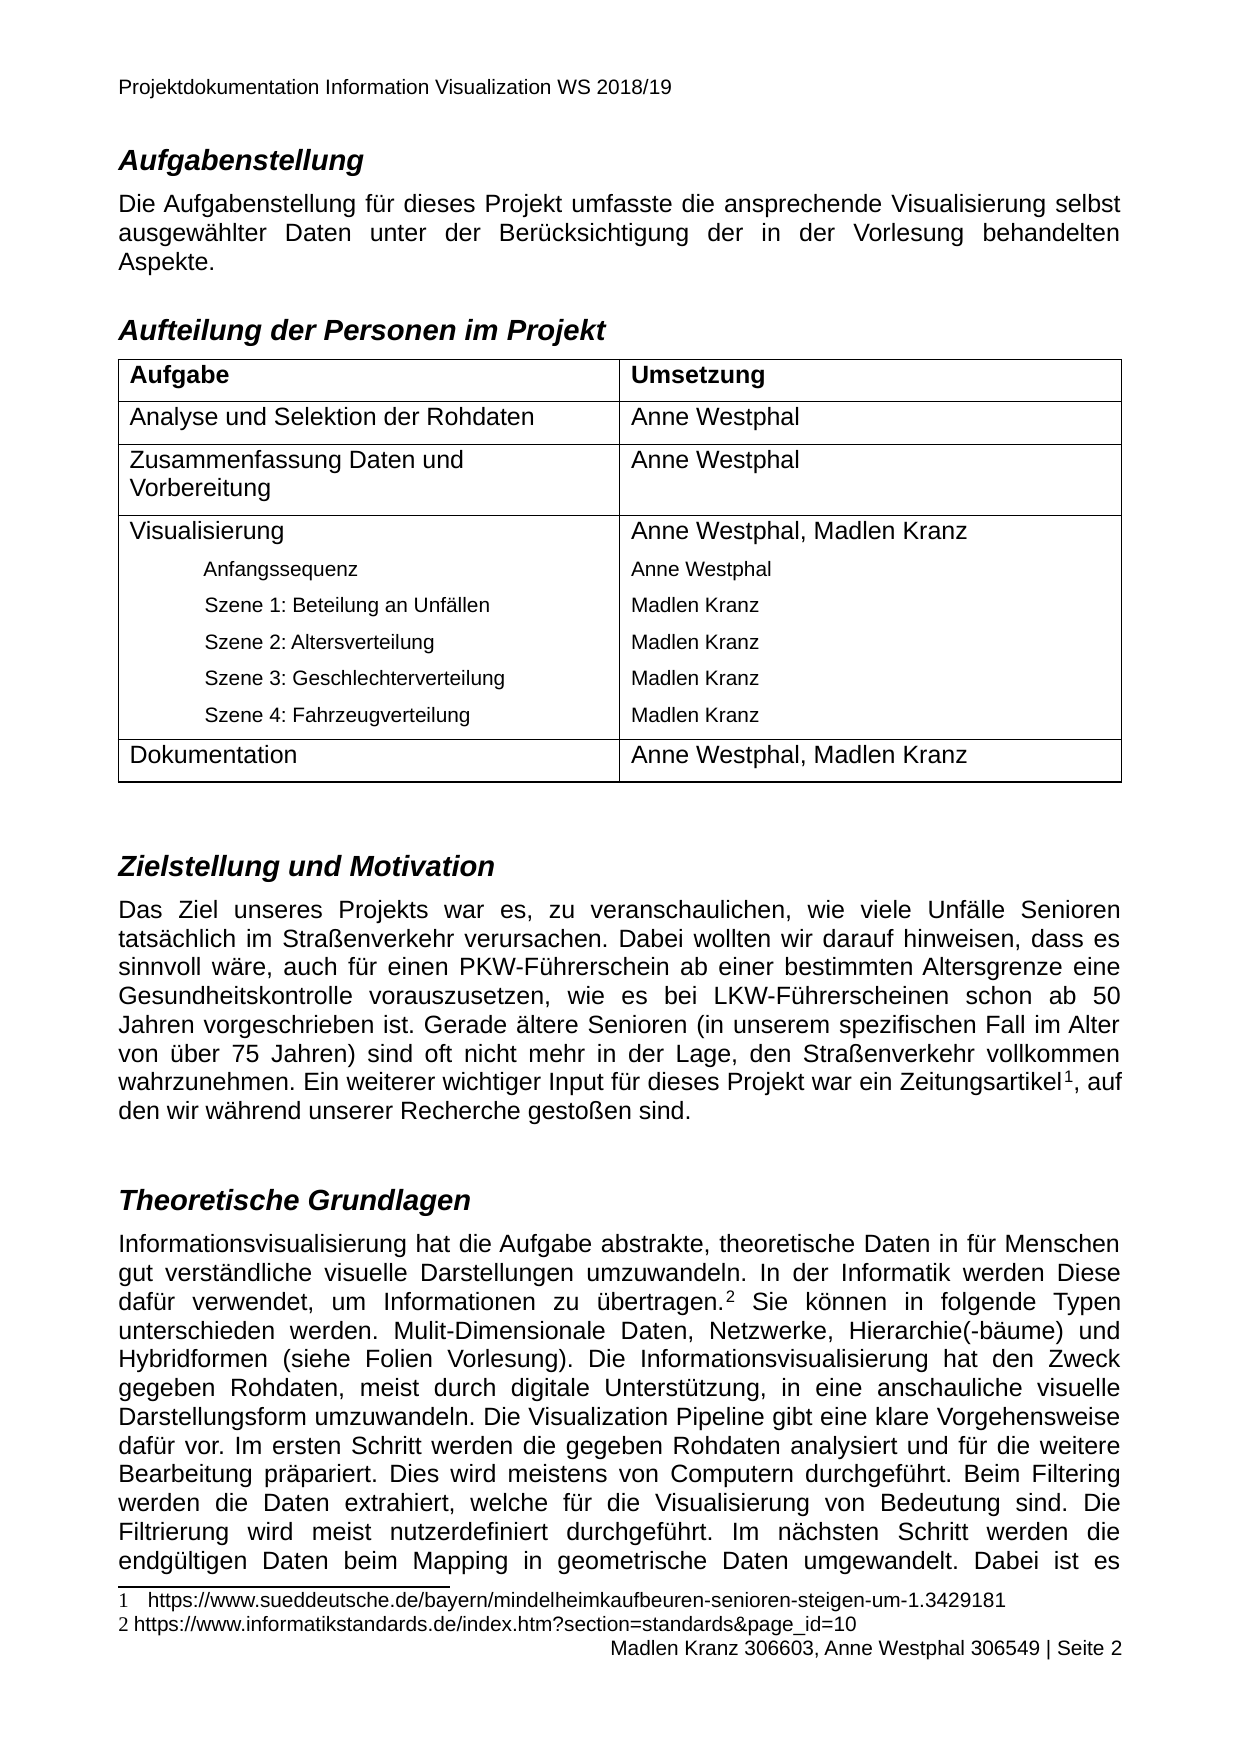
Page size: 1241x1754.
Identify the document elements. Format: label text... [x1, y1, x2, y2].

table_cell Zusammenfassung Daten und Vorbereitung [119, 445, 619, 514]
table_header Aufgabe [119, 360, 619, 401]
text Theoretische Grundlagen [118, 1183, 1122, 1217]
table_cell Anne Westphal [620, 445, 1121, 514]
table_cell Anne Westphal [620, 402, 1121, 443]
text Die Aufgabenstellung für dieses Projekt umfasste die ansprechende Visualisierung selbst ausgewählter Daten unter der Berücksichtigung der in der Vorlesung behandelten Aspekte. [118, 189, 1122, 275]
table_cell Analyse und Selektion der Rohdaten [119, 402, 619, 443]
subtitle Zielstellung und Motivation [118, 849, 1122, 882]
text https://www.informatikstandards.de/index.htm?section=standards&page_id=10 [118, 1612, 1122, 1636]
text https://www.sueddeutsche.de/bayern/mindelheimkaufbeuren-senioren-steigen-um-1.3429181 [118, 1587, 1122, 1612]
table_header Umsetzung [620, 360, 1121, 401]
table_cell Anne Westphal, Madlen Kranz Anne Westphal Madlen Kranz Madlen Kranz Madlen Kranz Madlen Kranz [620, 516, 1121, 739]
table_cell Dokumentation [119, 740, 619, 781]
text Informationsvisualisierung hat die Aufgabe abstrakte, theoretische Daten in für Menschen gut verständliche visuelle Darstellungen umzuwandeln. In der Informatik werden Diese dafür verwendet, um Informationen zu übertragen. Sie können in folgende Typen unterschieden werden. Mulit-Dimensionale Daten, Netzwerke, Hierarchie(-bäume) und Hybridformen (siehe Folien Vorlesung). Die Informationsvisualisierung hat den Zweck gegeben Rohdaten, meist durch digitale Unterstützung, in eine anschauliche visuelle Darstellungsform umzuwandeln. Die Visualization Pipeline gibt eine klare Vorgehensweise dafür vor. Im ersten Schritt werden die gegeben Rohdaten analysiert und für die weitere Bearbeitung präpariert. Dies wird meistens von Computern durchgeführt. Beim Filtering werden die Daten extrahiert, welche für die Visualisierung von Bedeutung sind. Die Filtrierung wird meist nutzerdefiniert durchgeführt. Im nächsten Schritt werden die endgültigen Daten beim Mapping in geometrische Daten umgewandelt. Dabei ist es [118, 1229, 1122, 1574]
table_cell Anne Westphal, Madlen Kranz [620, 740, 1121, 781]
table_cell Visualisierung Anfangssequenz Szene 1: Beteilung an Unfällen Szene 2: Altersverteilung Szene 3: Geschlechterverteilung Szene 4: Fahrzeugverteilung [119, 516, 619, 739]
subtitle Aufteilung der Personen im Projekt [118, 313, 1122, 346]
text Das Ziel unseres Projekts war es, zu veranschaulichen, wie viele Unfälle Senioren tatsächlich im Straßenverkehr verursachen. Dabei wollten wir darauf hinweisen, dass es sinnvoll wäre, auch für einen PKW-Führerschein ab einer bestimmten Altersgrenze eine Gesundheitskontrolle vorauszusetzen, wie es bei LKW-Führerscheinen schon ab 50 Jahren vorgeschrieben ist. Gerade ältere Senioren (in unserem spezifischen Fall im Alter von über 75 Jahren) sind oft nicht mehr in der Lage, den Straßenverkehr vollkommen wahrzunehmen. Ein weiterer wichtiger Input für dieses Projekt war ein Zeitungsartikel, auf den wir während unserer Recherche gestoßen sind. [118, 895, 1122, 1125]
subtitle Aufgabenstellung [118, 143, 1122, 177]
